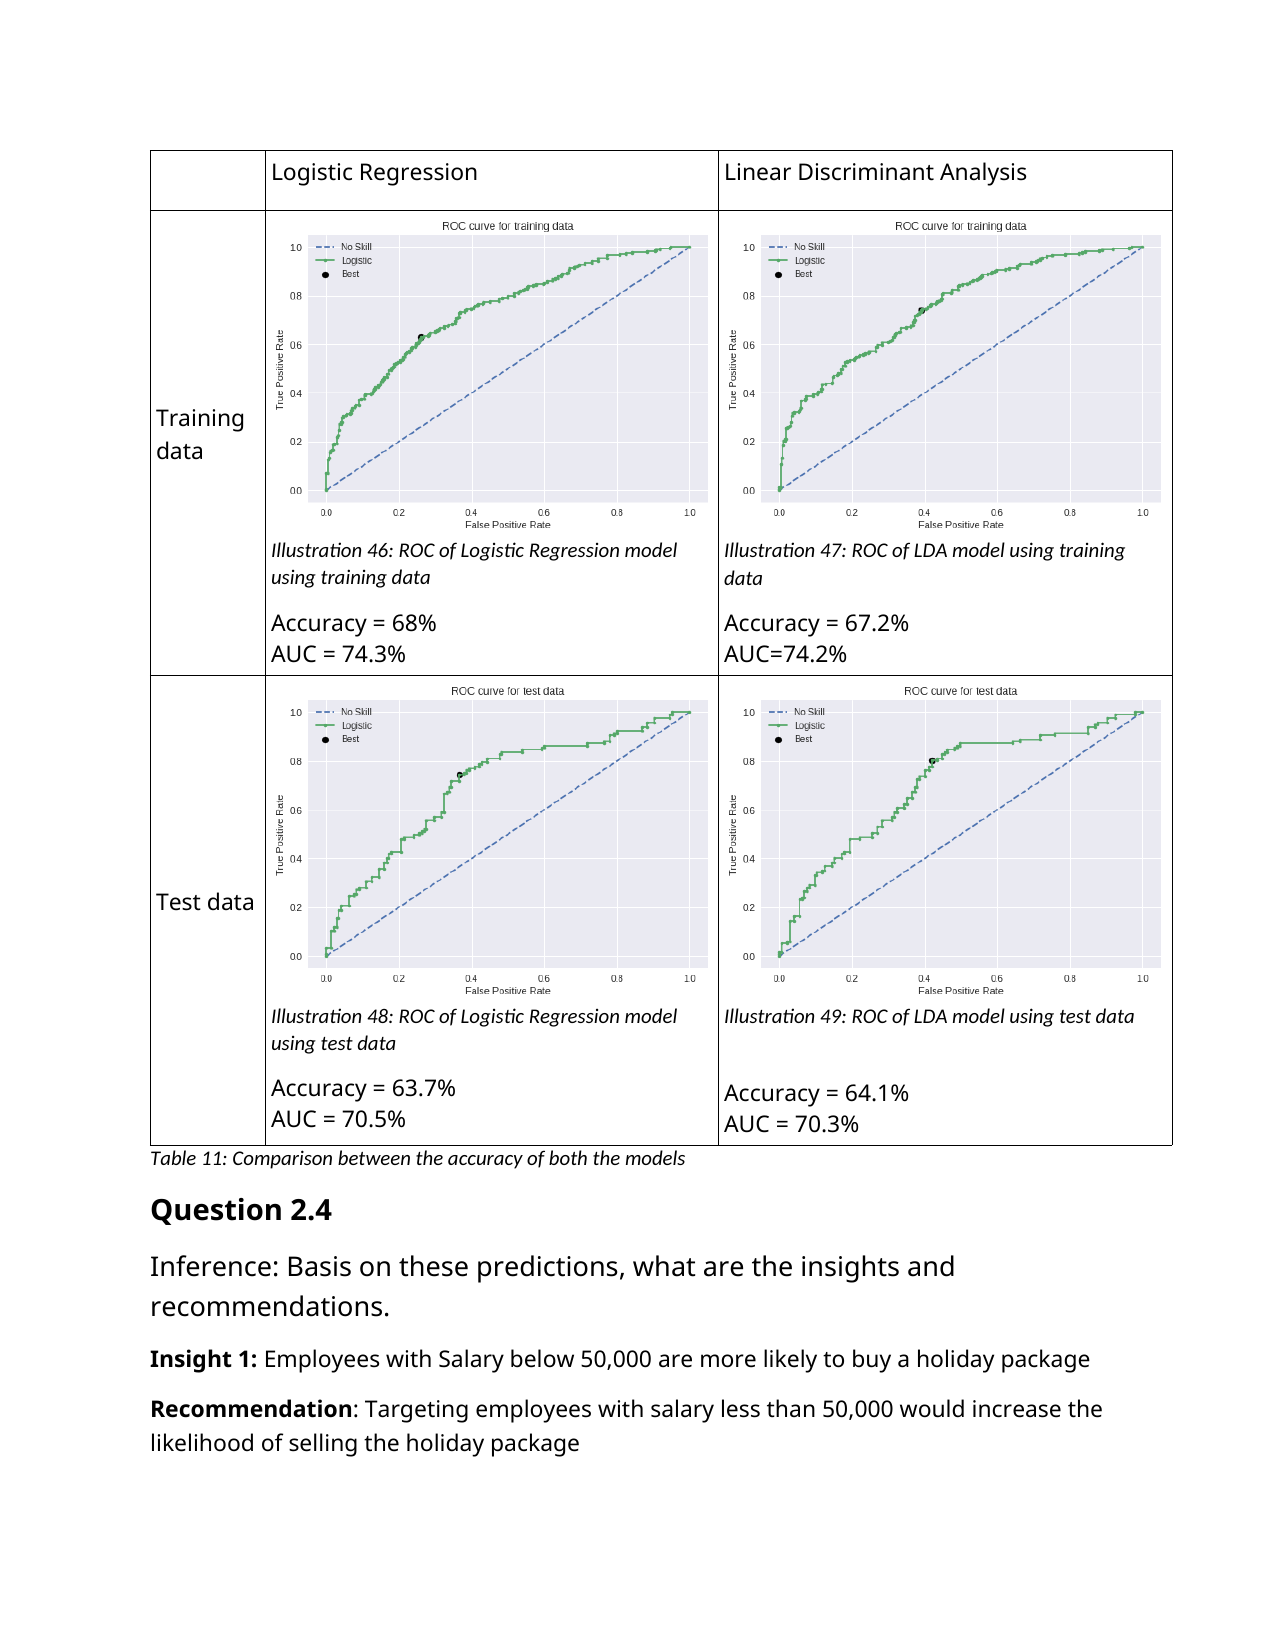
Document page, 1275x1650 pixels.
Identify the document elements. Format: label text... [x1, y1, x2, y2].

table_cell Accuracy = 64.1% AUC = 70.3% [719, 676, 1172, 1145]
picture [270, 681, 713, 1002]
table_cell Training data [151, 211, 265, 675]
text Question 2.4 [150, 1189, 1172, 1228]
text Table 11: Comparison between the accuracy of both the models [150, 1146, 1172, 1170]
table_header Logistic Regression [266, 151, 718, 209]
picture [723, 215, 1166, 536]
picture [723, 681, 1166, 1002]
picture [270, 215, 713, 536]
text Insight 1: Employees with Salary below 50,000 are more likely to buy a holiday package [150, 1343, 1172, 1374]
table_cell Accuracy = 63.7% AUC = 70.5% [266, 676, 718, 1145]
text Recommendation: Targeting employees with salary less than 50,000 would increase the likelihood of selling the holiday package [150, 1393, 1172, 1458]
table_cell Accuracy = 68% AUC = 74.3% [266, 211, 718, 675]
table_cell Test data [151, 676, 265, 1145]
table_header Linear Discriminant Analysis [719, 151, 1172, 209]
table_cell Accuracy = 67.2% AUC=74.2% [719, 211, 1172, 675]
text Inference: Basis on these predictions, what are the insights and recommendations. [150, 1248, 1172, 1324]
table_header [151, 151, 265, 209]
